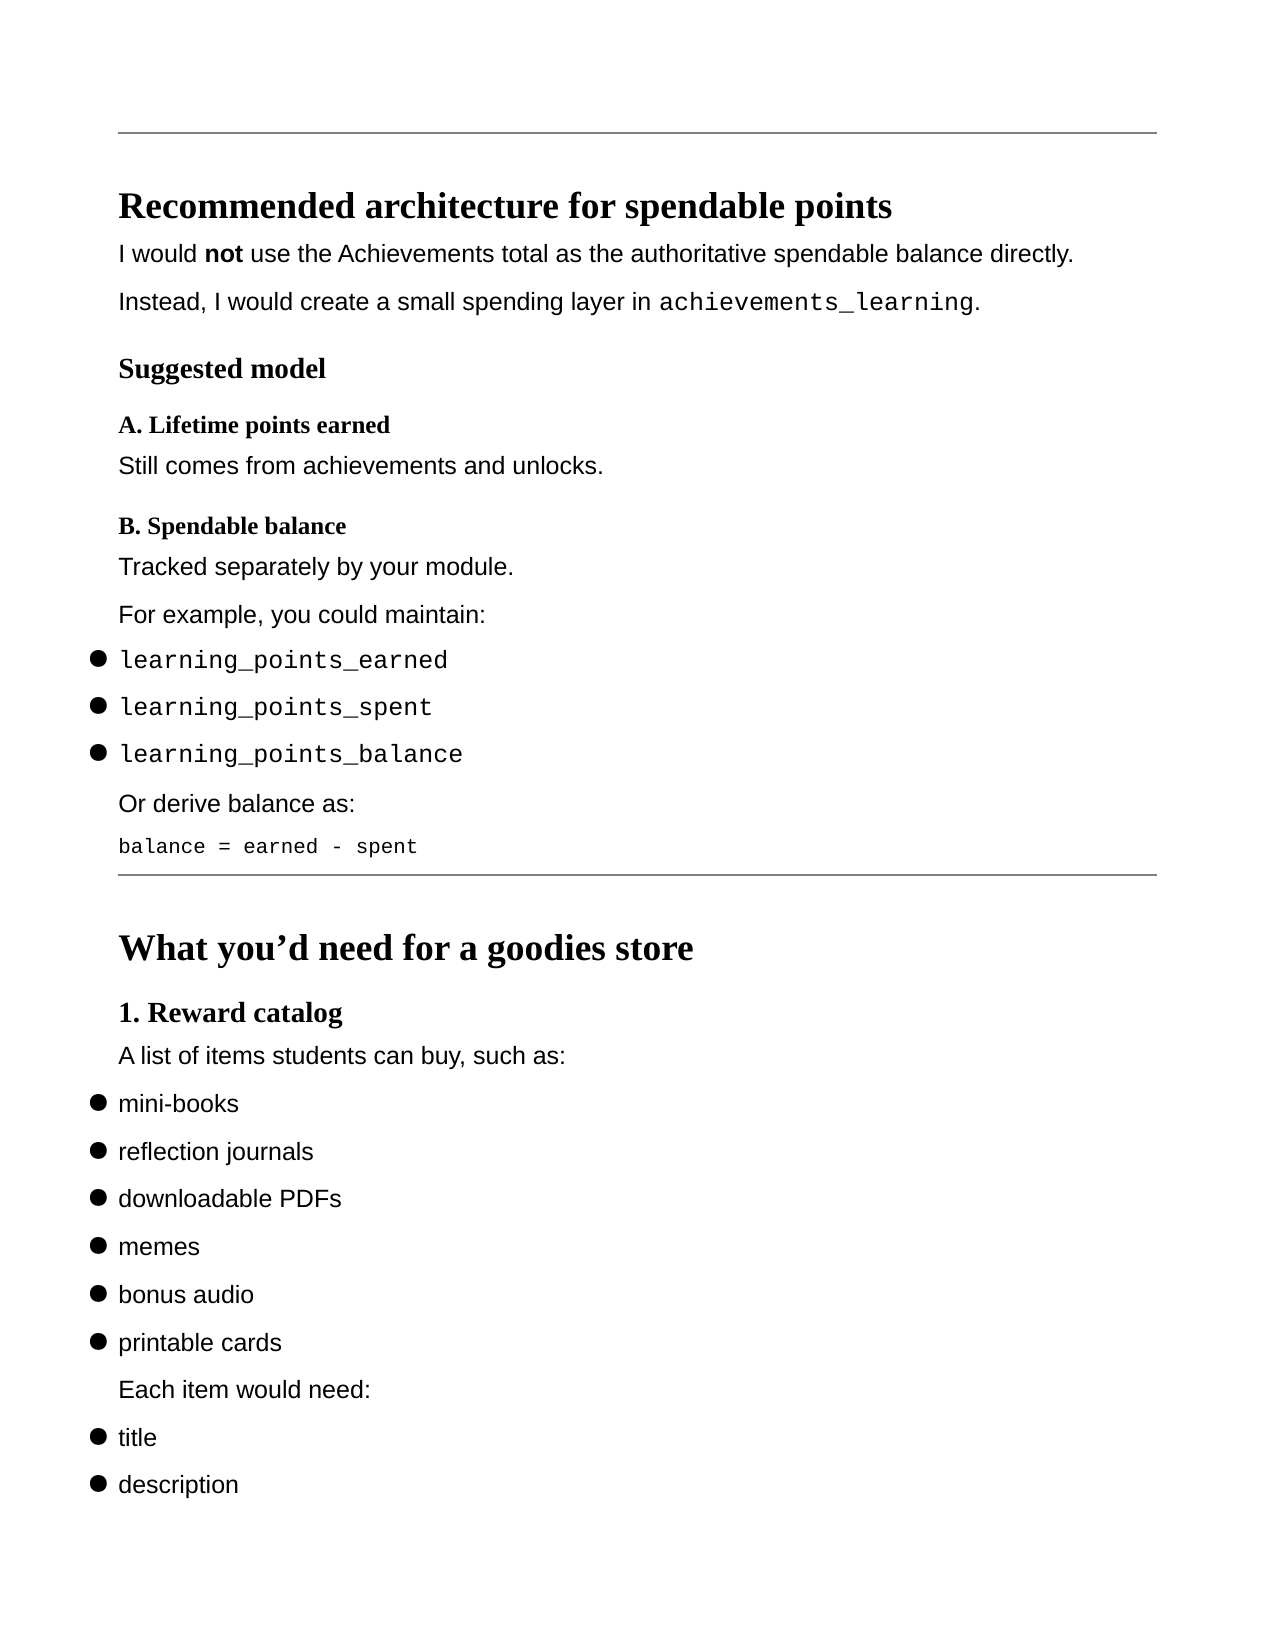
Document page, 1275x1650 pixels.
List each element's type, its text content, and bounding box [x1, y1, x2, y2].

subtitle Suggested model [118, 351, 1157, 385]
subtitle A. Lifetime points earned [118, 410, 1157, 438]
list reflection journals [118, 1137, 1157, 1166]
text Still comes from achievements and unlocks. [118, 451, 1157, 480]
list bonus audio [118, 1280, 1157, 1309]
subtitle 1. Reward catalog [118, 995, 1157, 1029]
list learning_points_balance [118, 742, 1157, 770]
text A list of items students can buy, such as: [118, 1041, 1157, 1070]
text balance = earned - spent [118, 836, 1157, 860]
subtitle What you’d need for a goodies store [118, 925, 1157, 968]
list memes [118, 1232, 1157, 1261]
text Or derive balance as: [118, 789, 1157, 817]
list downloadable PDFs [118, 1184, 1157, 1213]
text For example, you could maintain: [118, 600, 1157, 629]
list mini-books [118, 1089, 1157, 1118]
list learning_points_spent [118, 694, 1157, 723]
subtitle B. Spendable balance [118, 511, 1157, 540]
list title [118, 1423, 1157, 1452]
text I would not use the Achievements total as the authoritative spendable balance directly. [118, 239, 1157, 268]
list learning_points_earned [118, 647, 1157, 676]
list description [118, 1471, 1157, 1499]
text Tracked separately by your module. [118, 552, 1157, 581]
subtitle Recommended architecture for spendable points [118, 183, 1157, 226]
text Instead, I would create a small spending layer in achievements_learning. [118, 286, 1157, 317]
list printable cards [118, 1327, 1157, 1356]
text Each item would need: [118, 1375, 1157, 1404]
